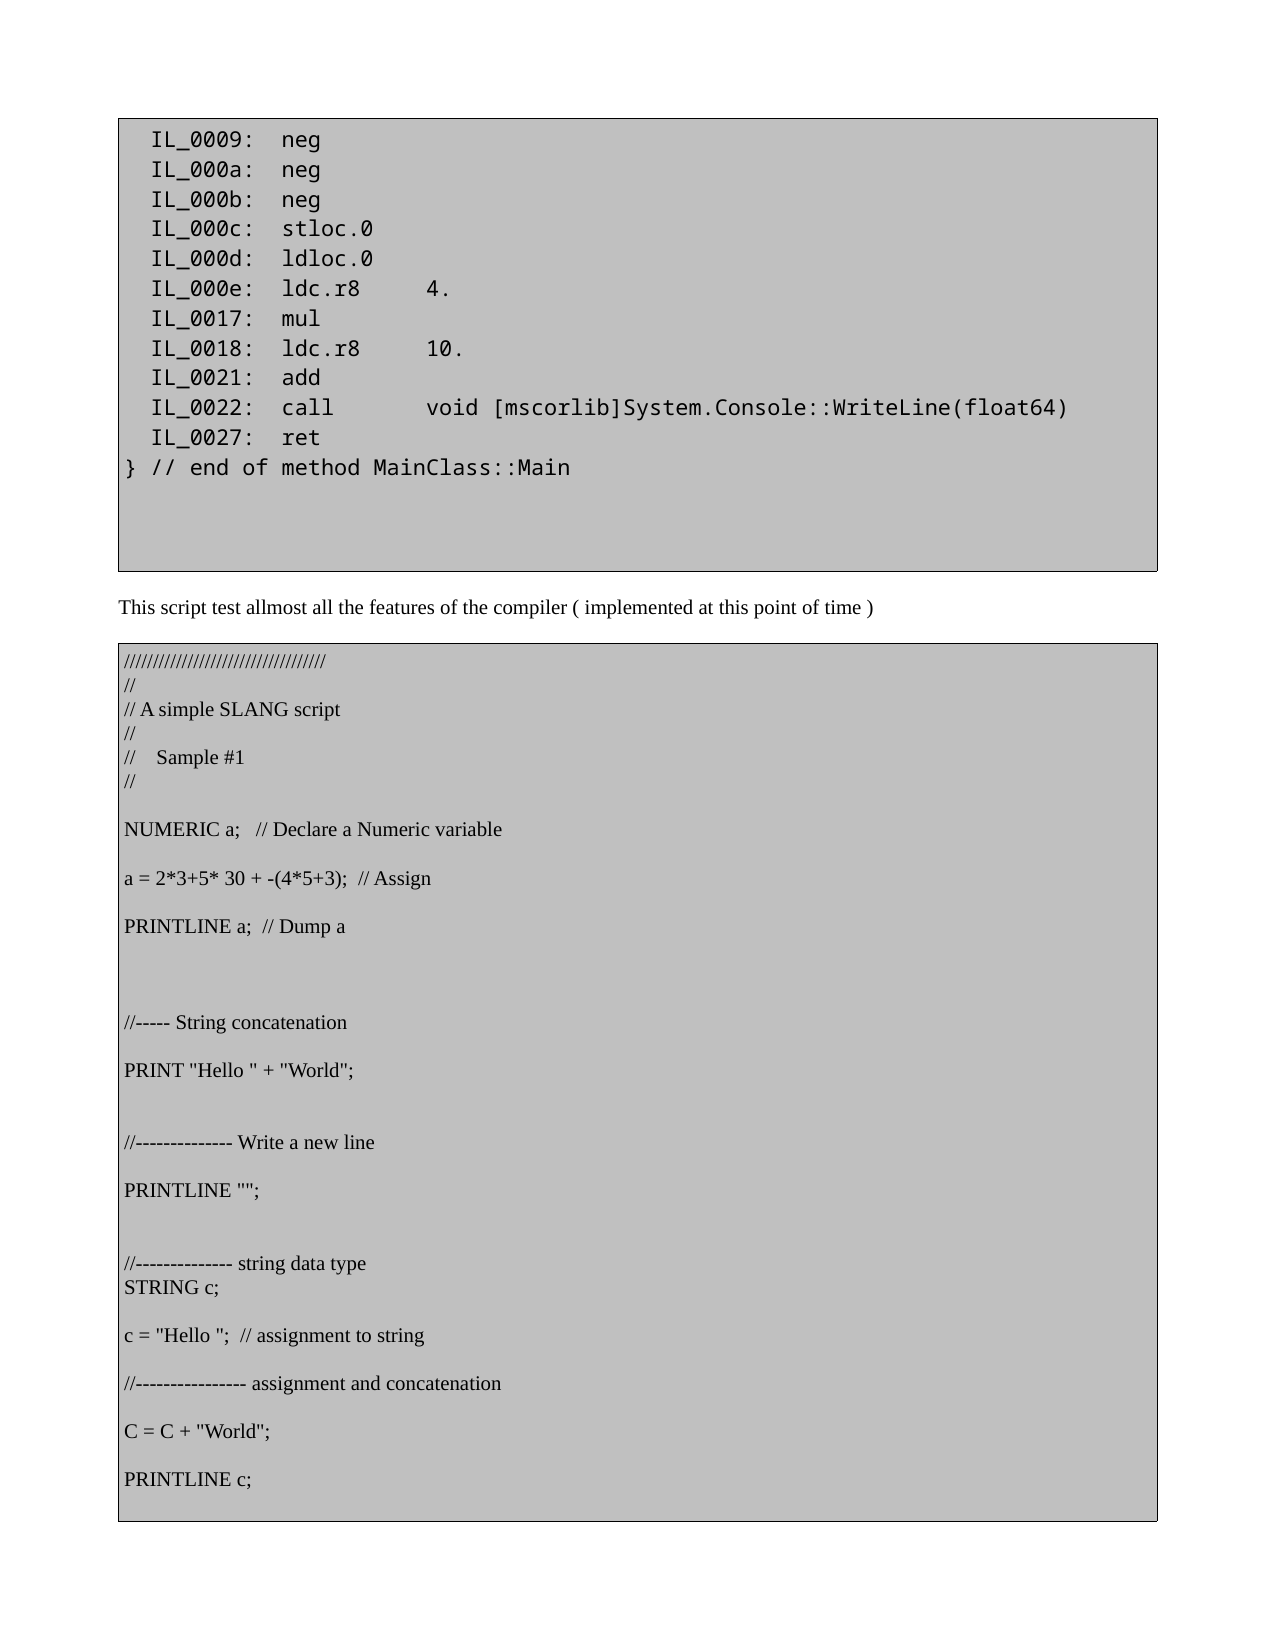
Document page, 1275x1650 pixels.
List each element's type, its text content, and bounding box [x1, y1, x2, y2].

text This script test allmost all the features of the compiler ( implemented at this point of time ) [118, 595, 1157, 619]
table_header /////////////////////////////////// // // A simple SLANG script // // Sample #1 // NUMERIC a; // Declare a Numeric variable a = 2*3+5* 30 + -(4*5+3); // Assign PRINTLINE a; // Dump a //----- String concatenation PRINT "Hello " + "World"; //-------------- Write a new line PRINTLINE ""; //-------------- string data type STRING c; c = "Hello "; // assignment to string //---------------- assignment and concatenation C = C + "World"; PRINTLINE c; [119, 644, 1157, 1521]
table_header IL_0009: neg IL_000a: neg IL_000b: neg IL_000c: stloc.0 IL_000d: ldloc.0 IL_000e: ldc.r8 4. IL_0017: mul IL_0018: ldc.r8 10. IL_0021: add IL_0022: call void [mscorlib]System.Console::WriteLine(float64) IL_0027: ret } // end of method MainClass::Main [119, 119, 1157, 571]
